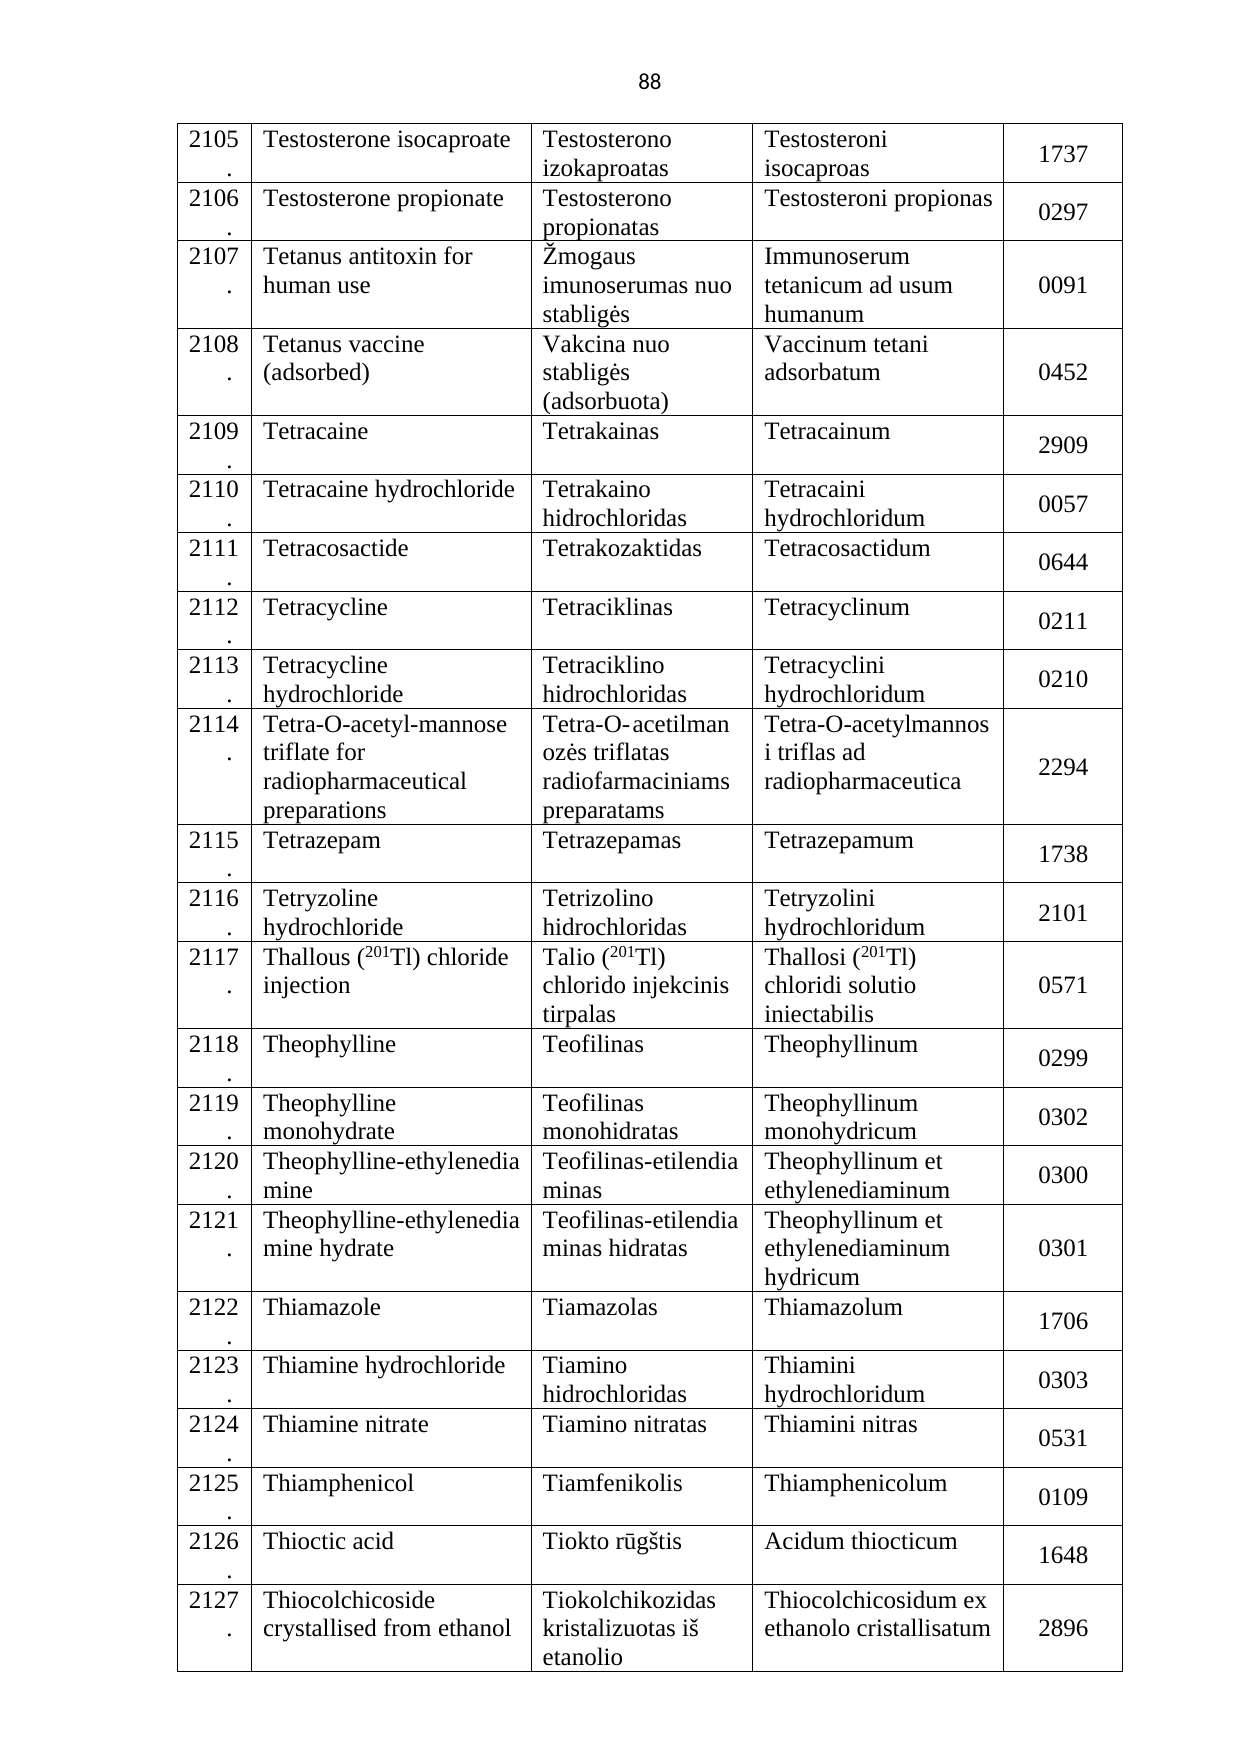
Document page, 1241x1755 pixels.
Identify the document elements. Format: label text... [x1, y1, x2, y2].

table_cell Theophylline monohydrate [252, 1088, 531, 1145]
table_cell Tetra‑O‑acetyl‑mannose triflate for radiopharmaceutical preparations [252, 709, 531, 824]
table_cell 2909 [1004, 416, 1122, 473]
table_cell Teofilinas monohidratas [532, 1088, 752, 1145]
table_cell Thiamine nitrate [252, 1409, 531, 1467]
table_cell 0299 [1004, 1029, 1122, 1087]
table_cell Thiocolchicoside crystallised from ethanol [252, 1585, 531, 1671]
table_cell Tetracainum [753, 416, 1003, 473]
table_cell 2119. [178, 1088, 251, 1145]
table_cell 2108. [178, 329, 251, 415]
table_cell Tiamfenikolis [532, 1468, 752, 1525]
table_cell Theophyllinum monohydricum [753, 1088, 1003, 1145]
table_cell Tetracaine [252, 416, 531, 473]
table_cell Thiocolchicosidum ex ethanolo cristallisatum [753, 1585, 1003, 1671]
table_cell Thiamini nitras [753, 1409, 1003, 1467]
table_cell 1737 [1004, 124, 1122, 182]
table_cell Tiamino hidrochloridas [532, 1351, 752, 1408]
table_cell 2121. [178, 1205, 251, 1291]
table_cell Tetraciklinas [532, 592, 752, 649]
table_cell 0302 [1004, 1088, 1122, 1145]
table_cell Tetra‑O‑acetilmanozės triflatas radiofarmaciniams preparatams [532, 709, 752, 824]
table_cell Testosterono izokaproatas [532, 124, 752, 182]
table_cell 1706 [1004, 1292, 1122, 1349]
table_cell 2109. [178, 416, 251, 473]
table_cell Thallous (201Tl) chloride injection [252, 942, 531, 1028]
table_cell 0297 [1004, 183, 1122, 240]
table_cell Theophylline [252, 1029, 531, 1087]
table_cell Tetracyclini hydrochloridum [753, 650, 1003, 708]
table_cell 0452 [1004, 329, 1122, 415]
table_cell Tetrazepamum [753, 825, 1003, 882]
table_cell Theophyllinum et ethylenediaminum [753, 1146, 1003, 1204]
table_cell 2896 [1004, 1585, 1122, 1671]
table_cell 0571 [1004, 942, 1122, 1028]
table_cell Thallosi (201Tl) chloridi solutio iniectabilis [753, 942, 1003, 1028]
table_cell Tiokolchikozidas kristalizuotas iš etanolio [532, 1585, 752, 1671]
table_cell 2113. [178, 650, 251, 708]
table_cell Testosterono propionatas [532, 183, 752, 240]
table_cell Thioctic acid [252, 1526, 531, 1584]
table_cell Tetanus vaccine (adsorbed) [252, 329, 531, 415]
table_cell Teofilinas [532, 1029, 752, 1087]
table_cell Tetracyclinum [753, 592, 1003, 649]
table_cell 2112. [178, 592, 251, 649]
table_cell Tetrazepamas [532, 825, 752, 882]
table_cell 0303 [1004, 1351, 1122, 1408]
table_cell 2123. [178, 1351, 251, 1408]
table_cell Acidum thiocticum [753, 1526, 1003, 1584]
table_cell Testosterone propionate [252, 183, 531, 240]
table_cell Tetryzoline hydrochloride [252, 883, 531, 941]
table_cell Tetraciklino hidrochloridas [532, 650, 752, 708]
table_cell Tetrizolino hidrochloridas [532, 883, 752, 941]
table_cell 2294 [1004, 709, 1122, 824]
table_cell Vaccinum tetani adsorbatum [753, 329, 1003, 415]
table_cell Talio (201Tl) chlorido injekcinis tirpalas [532, 942, 752, 1028]
table_cell Teofilinas‑etilendiaminas [532, 1146, 752, 1204]
table_cell Testosteroni propionas [753, 183, 1003, 240]
table_cell Tetracosactide [252, 533, 531, 591]
table_cell 2107. [178, 241, 251, 328]
table_cell 2125. [178, 1468, 251, 1525]
table_cell Thiamazolum [753, 1292, 1003, 1349]
table_cell Tiamino nitratas [532, 1409, 752, 1467]
table_cell Tetanus antitoxin for human use [252, 241, 531, 328]
table_cell Tetracaini hydrochloridum [753, 475, 1003, 532]
table_cell 2127. [178, 1585, 251, 1671]
table_cell Tiamazolas [532, 1292, 752, 1349]
table_cell 2106. [178, 183, 251, 240]
table_cell 1648 [1004, 1526, 1122, 1584]
table_cell Tetracosactidum [753, 533, 1003, 591]
table_cell 1738 [1004, 825, 1122, 882]
table_cell Teofilinas‑etilendiaminas hidratas [532, 1205, 752, 1291]
table_cell Theophylline‑ethylenediamine [252, 1146, 531, 1204]
table_cell Žmogaus imunoserumas nuo stabligės [532, 241, 752, 328]
table_cell 0057 [1004, 475, 1122, 532]
table_cell Thiamphenicolum [753, 1468, 1003, 1525]
table_cell 0091 [1004, 241, 1122, 328]
table_cell Tetracaine hydrochloride [252, 475, 531, 532]
table_cell Thiamphenicol [252, 1468, 531, 1525]
table_cell 0109 [1004, 1468, 1122, 1525]
table_cell Tetracycline [252, 592, 531, 649]
table_cell Thiamine hydrochloride [252, 1351, 531, 1408]
table_cell 2115. [178, 825, 251, 882]
table_cell Theophylline‑ethylenediamine hydrate [252, 1205, 531, 1291]
table_cell 2126. [178, 1526, 251, 1584]
table_cell 2105. [178, 124, 251, 182]
table_cell 2116. [178, 883, 251, 941]
table_cell Thiamini hydrochloridum [753, 1351, 1003, 1408]
table_cell Theophyllinum et ethylenediaminum hydricum [753, 1205, 1003, 1291]
table_cell 2111. [178, 533, 251, 591]
table_cell 0210 [1004, 650, 1122, 708]
table_cell 2110. [178, 475, 251, 532]
table_cell Tetrakainas [532, 416, 752, 473]
table_cell 0211 [1004, 592, 1122, 649]
table_cell 2120. [178, 1146, 251, 1204]
table_cell Testosteroni isocaproas [753, 124, 1003, 182]
table_cell Immunoserum tetanicum ad usum humanum [753, 241, 1003, 328]
table_cell 2122. [178, 1292, 251, 1349]
table_cell Tetryzolini hydrochloridum [753, 883, 1003, 941]
table_cell Theophyllinum [753, 1029, 1003, 1087]
table_cell 2124. [178, 1409, 251, 1467]
table_cell 2118. [178, 1029, 251, 1087]
table_cell 2117. [178, 942, 251, 1028]
table_cell Tetrakaino hidrochloridas [532, 475, 752, 532]
table_cell 2101 [1004, 883, 1122, 941]
table_cell Vakcina nuo stabligės (adsorbuota) [532, 329, 752, 415]
table_cell Testosterone isocaproate [252, 124, 531, 182]
table_cell 0301 [1004, 1205, 1122, 1291]
table_cell 2114. [178, 709, 251, 824]
table_cell Thiamazole [252, 1292, 531, 1349]
table_cell Tetra‑O‑acetylmannosi triflas ad radiopharmaceutica [753, 709, 1003, 824]
table_cell 0300 [1004, 1146, 1122, 1204]
table_cell Tiokto rūgštis [532, 1526, 752, 1584]
table_cell Tetrakozaktidas [532, 533, 752, 591]
table_cell Tetrazepam [252, 825, 531, 882]
table_cell Tetracycline hydrochloride [252, 650, 531, 708]
table_cell 0644 [1004, 533, 1122, 591]
table_cell 0531 [1004, 1409, 1122, 1467]
